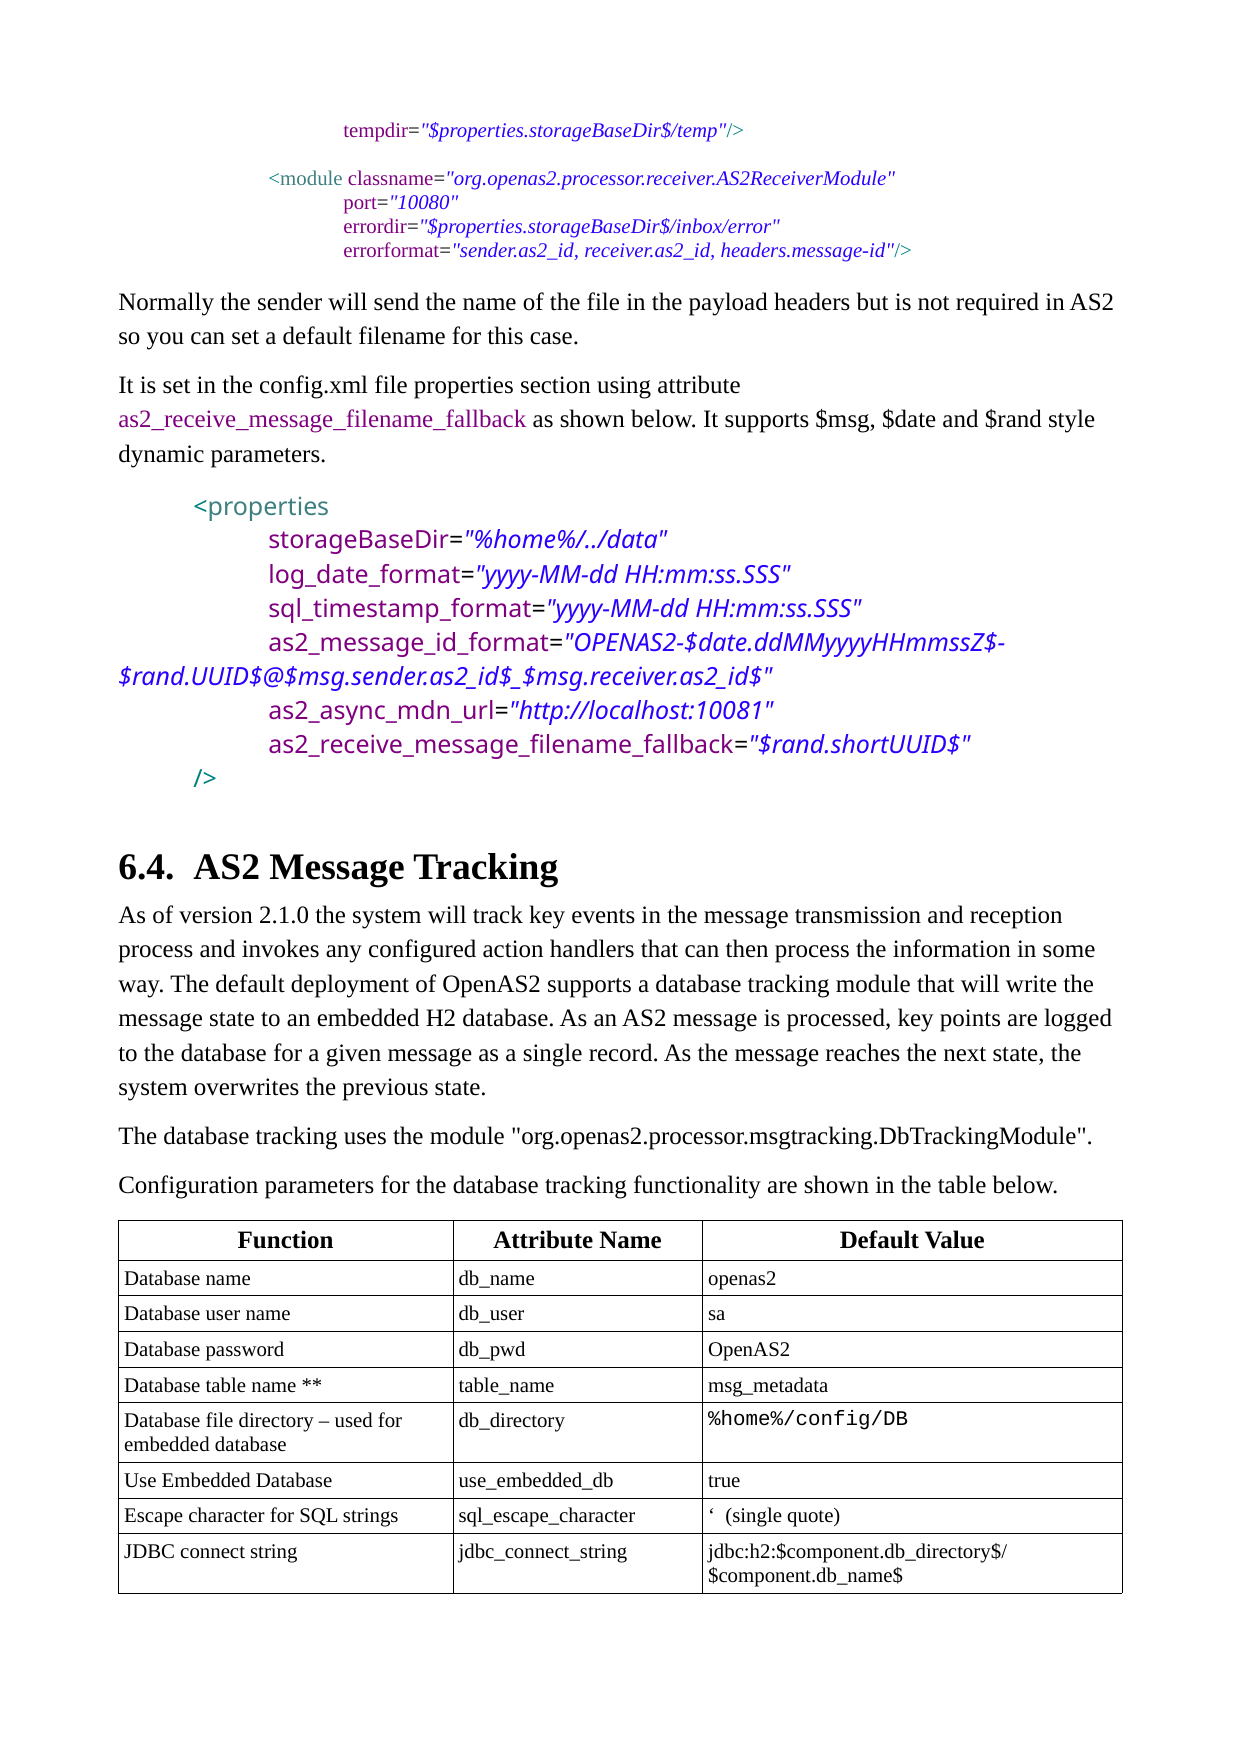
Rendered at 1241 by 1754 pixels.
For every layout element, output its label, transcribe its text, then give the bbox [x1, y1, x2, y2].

text as2_receive_message_filename_fallback="$rand.shortUUID$" [118, 727, 1122, 761]
table_cell db_pwd [454, 1332, 702, 1367]
table_cell table_name [454, 1368, 702, 1402]
table_cell Database file directory – used for embedded database [119, 1403, 453, 1462]
table_cell %home%/config/DB [703, 1403, 1122, 1462]
text <properties [118, 488, 1122, 522]
table_cell db_directory [454, 1403, 702, 1462]
table_cell sql_escape_character [454, 1499, 702, 1533]
table_cell Use Embedded Database [119, 1463, 453, 1498]
table_cell jdbc:h2:$component.db_directory$/$component.db_name$ [703, 1534, 1122, 1593]
table_header Attribute Name [454, 1221, 702, 1260]
table_cell OpenAS2 [703, 1332, 1122, 1367]
table_cell use_embedded_db [454, 1463, 702, 1498]
text Configuration parameters for the database tracking functionality are shown in the table below. [118, 1170, 1122, 1199]
text errorformat="sender.as2_id, receiver.as2_id, headers.message-id"/> [118, 238, 1122, 262]
table_header Function [119, 1221, 453, 1260]
table_header Default Value [703, 1221, 1122, 1260]
text as2_async_mdn_url="http://localhost:10081" [118, 692, 1122, 727]
text sql_timestamp_format="yyyy-MM-dd HH:mm:ss.SSS" [118, 590, 1122, 624]
text port="10080" [118, 190, 1122, 214]
subtitle AS2 Message Tracking [118, 844, 1122, 887]
table_cell Database table name ** [119, 1368, 453, 1402]
text tempdir="$properties.storageBaseDir$/temp"/> [118, 118, 1122, 142]
text storageBaseDir="%home%/../data" [118, 522, 1122, 556]
text The database tracking uses the module "org.openas2.processor.msgtracking.DbTrackingModule". [118, 1121, 1122, 1150]
table_cell db_name [454, 1261, 702, 1295]
text As of version 2.1.0 the system will track key events in the message transmission and reception process and invokes any configured action handlers that can then process the information in some way. The default deployment of OpenAS2 supports a database tracking module that will write the message state to an embedded H2 database. As an AS2 message is processed, key points are logged to the database for a given message as a single record. As the message reaches the next state, the system overwrites the previous state. [118, 900, 1122, 1101]
table_cell db_user [454, 1296, 702, 1331]
text <module classname="org.openas2.processor.receiver.AS2ReceiverModule" [118, 166, 1122, 190]
table_cell sa [703, 1296, 1122, 1331]
table_cell msg_metadata [703, 1368, 1122, 1402]
table_cell Database password [119, 1332, 453, 1367]
text It is set in the config.xml file properties section using attribute as2_receive_message_filename_fallback as shown below. It supports $msg, $date and $rand style dynamic parameters. [118, 370, 1122, 468]
text as2_message_id_format="OPENAS2-$date.ddMMyyyyHHmmssZ$-$rand.UUID$@$msg.sender.as2_id$_$msg.receiver.as2_id$" [118, 624, 1122, 692]
table_cell true [703, 1463, 1122, 1498]
table_cell Database user name [119, 1296, 453, 1331]
text errordir="$properties.storageBaseDir$/inbox/error" [118, 214, 1122, 238]
text /> [118, 761, 1122, 795]
table_cell JDBC connect string [119, 1534, 453, 1593]
table_cell jdbc_connect_string [454, 1534, 702, 1593]
table_cell openas2 [703, 1261, 1122, 1295]
text log_date_format="yyyy-MM-dd HH:mm:ss.SSS" [118, 556, 1122, 590]
text Normally the sender will send the name of the file in the payload headers but is not required in AS2 so you can set a default filename for this case. [118, 287, 1122, 350]
table_cell ‘ (single quote) [703, 1499, 1122, 1533]
table_cell Escape character for SQL strings [119, 1499, 453, 1533]
table_cell Database name [119, 1261, 453, 1295]
